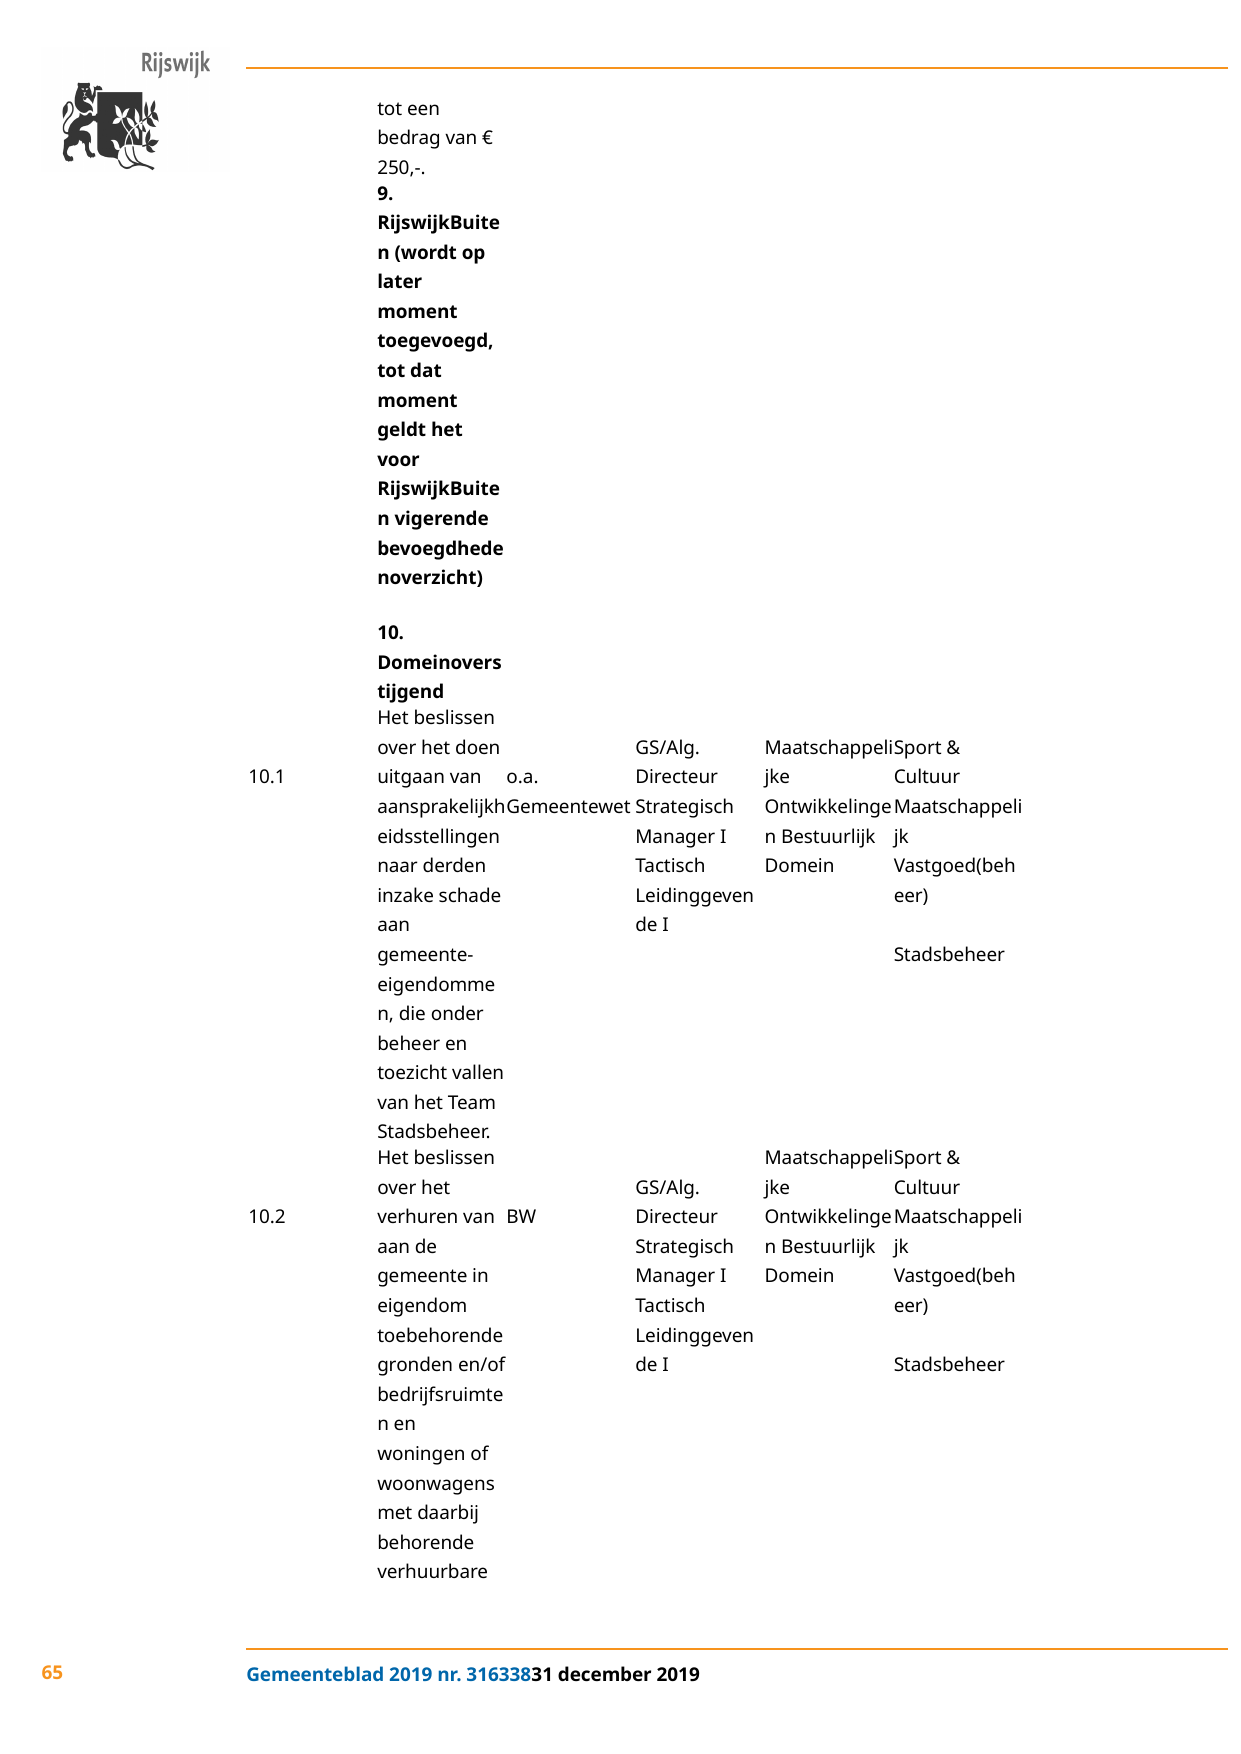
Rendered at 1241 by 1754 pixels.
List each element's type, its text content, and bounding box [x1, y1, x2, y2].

table_cell GS/Alg. Directeur Strategisch Manager I Tactisch Leidinggevende I [635, 705, 764, 1144]
table_cell [635, 180, 764, 619]
table_cell [1023, 620, 1152, 704]
table_cell [635, 620, 764, 704]
table_cell 10.1 [248, 705, 377, 1144]
table_cell Het beslissen over het verhuren van aan de gemeente in eigendom toebehorende gronden en/of bedrijfsruimten en woningen of woonwagens met daarbij behorende verhuurbare [377, 1144, 506, 1584]
table_cell [1023, 180, 1152, 619]
table_cell Sport & Cultuur Maatschappelijk Vastgoed(beheer) Stadsbeheer [894, 1144, 1022, 1584]
table_cell 9. RijswijkBuiten (wordt op later moment toegevoegd, tot dat moment geldt het voor RijswijkBuiten vigerende bevoegdhedenoverzicht) [377, 180, 506, 619]
table_cell 10.2 [248, 1144, 377, 1584]
table_cell [764, 95, 893, 180]
table_cell [635, 95, 764, 180]
table_cell [894, 620, 1022, 704]
table_cell tot een bedrag van € 250,-. [377, 95, 506, 180]
table_cell [1023, 705, 1152, 1144]
picture [41, 47, 231, 172]
table_cell Maatschappelijke Ontwikkelingen Bestuurlijk Domein [764, 1144, 893, 1584]
table_cell [248, 620, 377, 704]
table_cell [1023, 1144, 1152, 1584]
table_cell [764, 620, 893, 704]
table_cell [894, 95, 1022, 180]
table_cell GS/Alg. Directeur Strategisch Manager I Tactisch Leidinggevende I [635, 1144, 764, 1584]
table_cell Maatschappelijke Ontwikkelingen Bestuurlijk Domein [764, 705, 893, 1144]
table_cell BW [506, 1144, 635, 1584]
table_cell [248, 180, 377, 619]
table_cell 10. Domeinoverstijgend [377, 620, 506, 704]
table_cell [764, 180, 893, 619]
table_cell [506, 180, 635, 619]
table_cell [248, 95, 377, 180]
table_cell Sport & Cultuur Maatschappelijk Vastgoed(beheer) Stadsbeheer [894, 705, 1022, 1144]
table_cell [1023, 95, 1152, 180]
table_cell [894, 180, 1022, 619]
table_cell o.a. Gemeentewet [506, 705, 635, 1144]
table_cell [506, 620, 635, 704]
table_cell [506, 95, 635, 180]
table_cell Het beslissen over het doen uitgaan van aansprakelijkheidsstellingen naar derden inzake schade aan gemeente-eigendommen, die onder beheer en toezicht vallen van het Team Stadsbeheer. [377, 705, 506, 1144]
